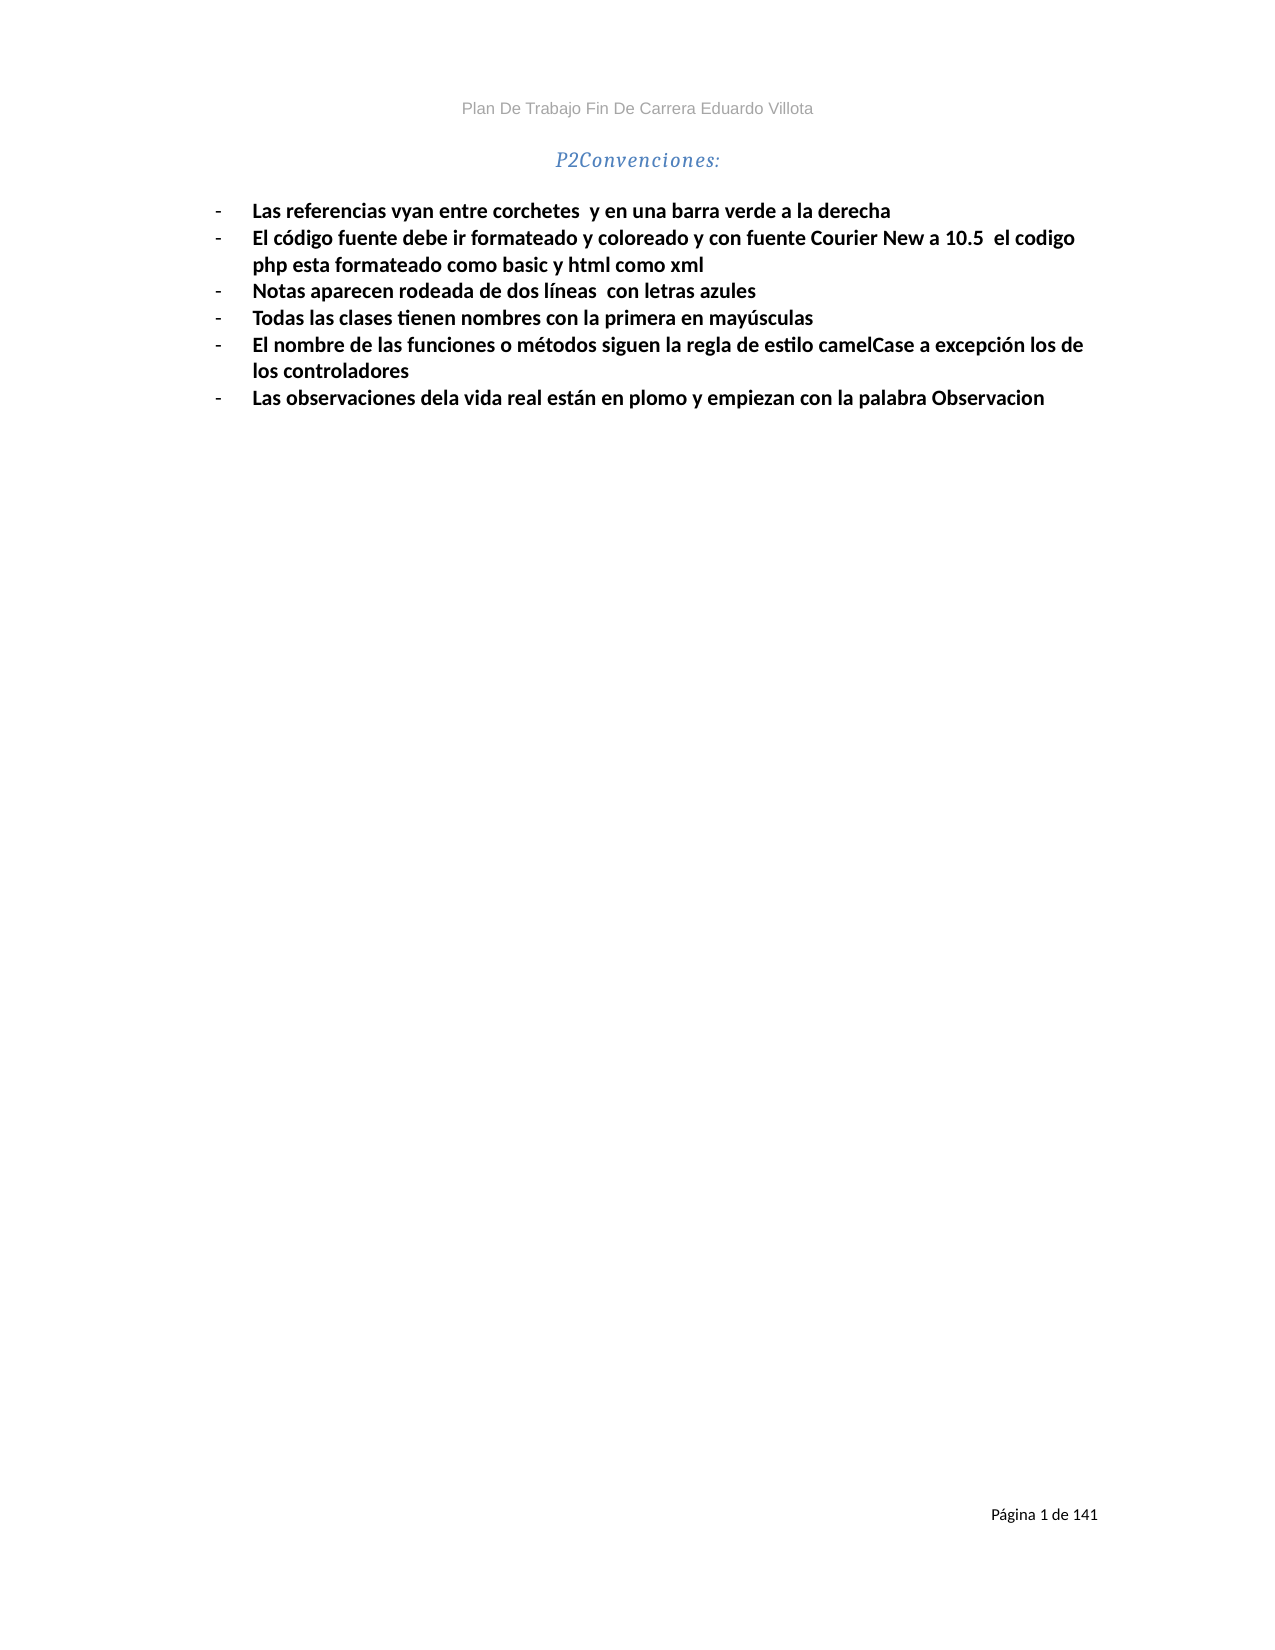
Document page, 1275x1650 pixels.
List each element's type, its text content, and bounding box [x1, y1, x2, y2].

list Las referencias vyan entre corchetes y en una barra verde a la derecha [215, 197, 1098, 224]
list Todas las clases tienen nombres con la primera en mayúsculas [215, 304, 1098, 331]
list Las observaciones dela vida real están en plomo y empiezan con la palabra Observacion [215, 384, 1098, 411]
list El código fuente debe ir formateado y coloreado y con fuente Courier New a 10.5 el codigo php esta formateado como basic y html como xml [215, 224, 1098, 277]
subtitle P2Convenciones: [177, 148, 1098, 173]
list El nombre de las funciones o métodos siguen la regla de estilo camelCase a excepción los de los controladores [215, 331, 1098, 384]
list Notas aparecen rodeada de dos líneas con letras azules [215, 277, 1098, 304]
